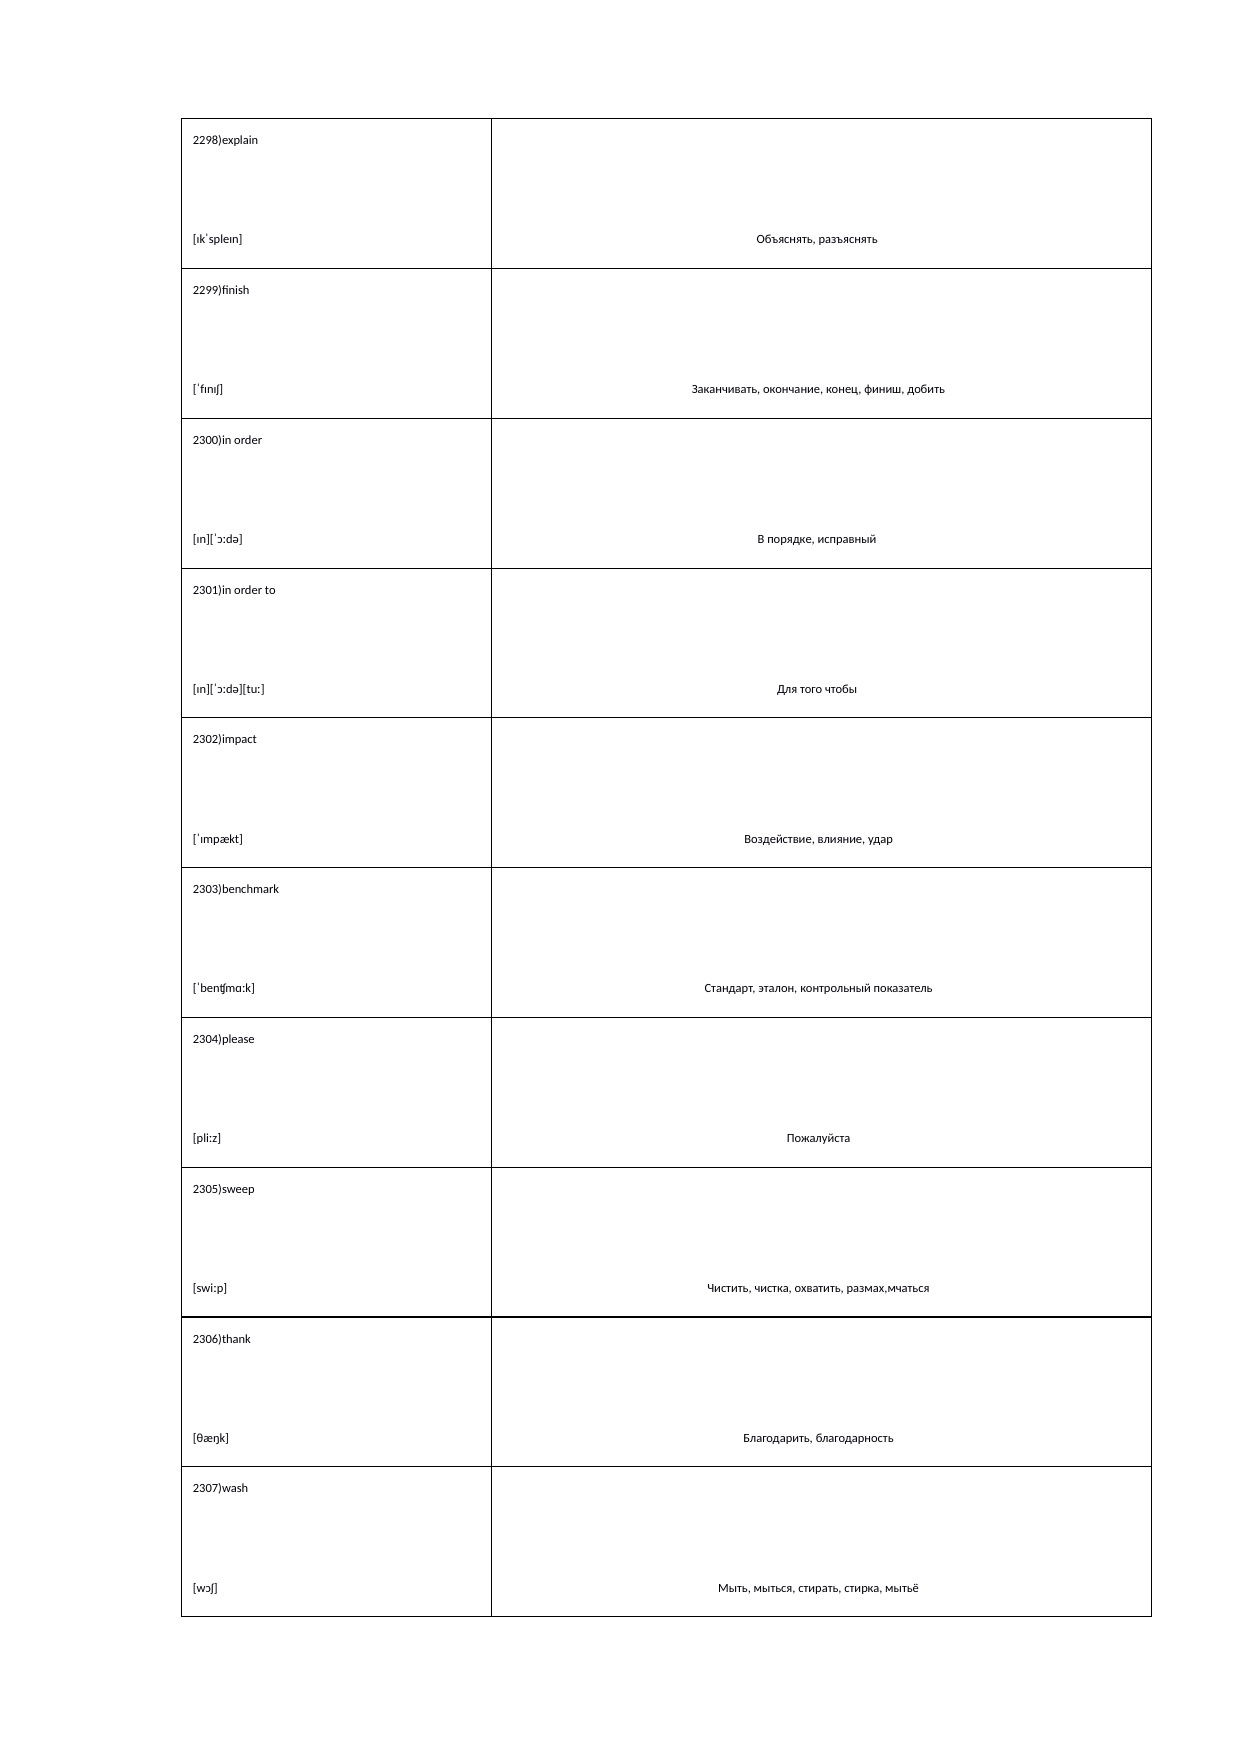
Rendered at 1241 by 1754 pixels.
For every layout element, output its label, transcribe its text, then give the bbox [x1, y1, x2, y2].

table_cell Воздействие, влияние, удар [492, 718, 1151, 867]
table_cell Для того чтобы [492, 569, 1151, 717]
table_cell 2300)in order [ɪn][ˈɔːdə] [182, 419, 491, 567]
table_cell В порядке, исправный [492, 419, 1151, 567]
table_cell 2306)thank [θæŋk] [182, 1318, 491, 1466]
table_cell 2302)impact [ˈɪmpækt] [182, 718, 491, 867]
table_cell 2299)finish [ˈfɪnɪʃ] [182, 269, 491, 418]
table_cell Пожалуйста [492, 1018, 1151, 1167]
table_cell 2298)explain [ɪkˈspleɪn] [182, 119, 491, 268]
table_cell Чистить, чистка, охватить, размах,мчаться [492, 1168, 1151, 1316]
table_cell 2301)in order to [ɪn][ˈɔːdə][tuː] [182, 569, 491, 717]
table_cell 2303)benchmark [ˈbenʧmɑːk] [182, 868, 491, 1017]
table_cell Объяснять, разъяснять [492, 119, 1151, 268]
table_cell Заканчивать, окончание, конец, финиш, добить [492, 269, 1151, 418]
table_cell 2304)please [pliːz] [182, 1018, 491, 1167]
table_cell 2305)sweep [swiːp] [182, 1168, 491, 1316]
table_cell Мыть, мыться, стирать, стирка, мытьё [492, 1467, 1151, 1616]
table_cell 2307)wash [wɔʃ] [182, 1467, 491, 1616]
table_cell Благодарить, благодарность [492, 1318, 1151, 1466]
table_cell Стандарт, эталон, контрольный показатель [492, 868, 1151, 1017]
